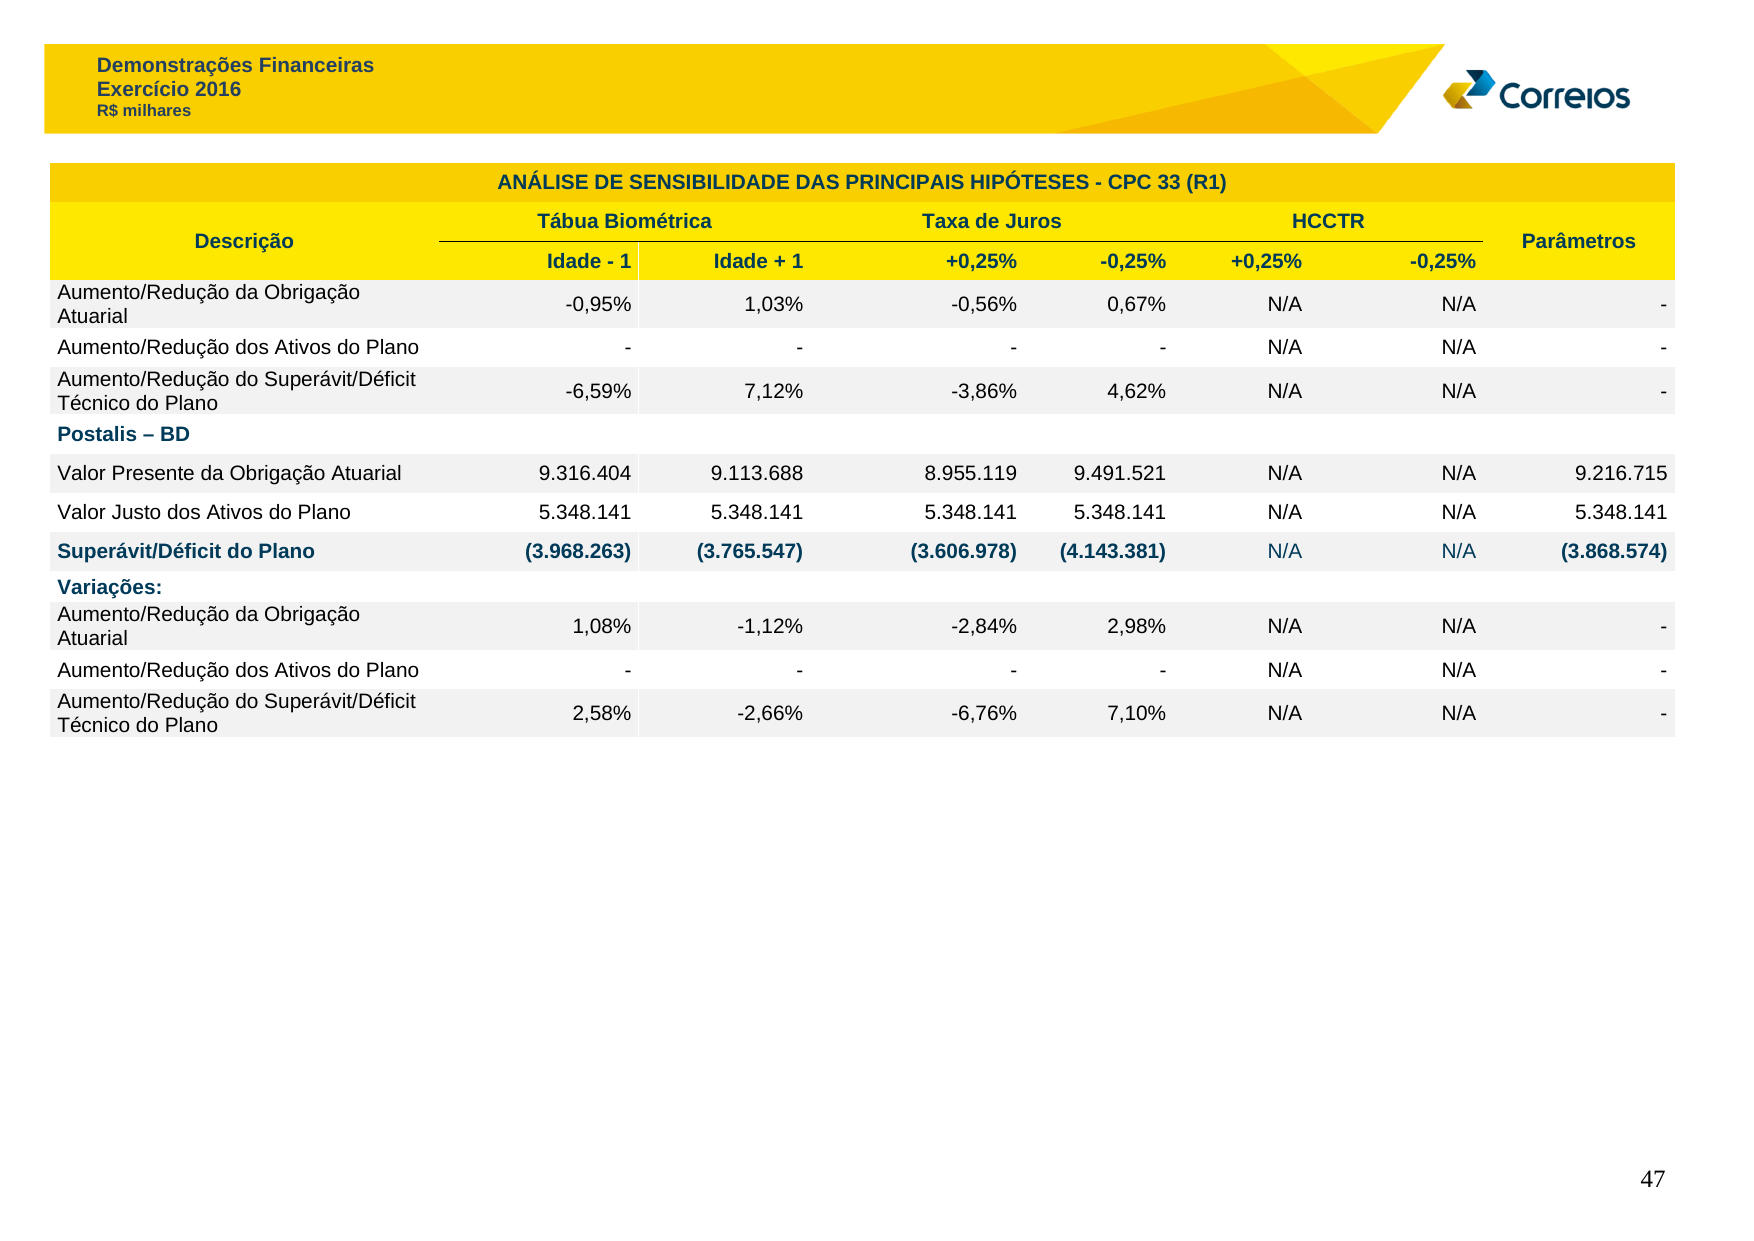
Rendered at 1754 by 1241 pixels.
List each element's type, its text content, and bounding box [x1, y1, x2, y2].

table_cell - [1483, 650, 1675, 689]
table_cell [1483, 571, 1675, 602]
table_cell (3.868.574) [1483, 532, 1675, 571]
table_cell N/A [1173, 367, 1309, 414]
table_cell N/A [1173, 602, 1309, 650]
table_cell [1173, 415, 1309, 454]
table_cell Tábua Biométrica [439, 202, 810, 241]
table_cell -0,56% [810, 280, 1024, 328]
table_cell -6,59% [439, 367, 638, 414]
table_cell Valor Presente da Obrigação Atuarial [50, 454, 439, 493]
table_cell N/A [1173, 328, 1309, 367]
table_cell [1024, 571, 1173, 602]
table_cell 5.348.141 [639, 493, 810, 532]
table_cell [810, 415, 1024, 454]
table_cell N/A [1309, 280, 1483, 328]
table_cell [1024, 415, 1173, 454]
table_cell 5.348.141 [1483, 493, 1675, 532]
table_cell -2,84% [810, 602, 1024, 650]
table_cell - [439, 650, 638, 689]
table_cell Aumento/Redução do Superávit/Déficit Técnico do Plano [50, 689, 439, 737]
table_cell Taxa de Juros [810, 202, 1173, 241]
picture [44, 44, 1651, 134]
table_cell N/A [1173, 454, 1309, 493]
table_cell - [439, 328, 638, 367]
table_cell 1,08% [439, 602, 638, 650]
table_cell Parâmetros [1483, 202, 1675, 280]
table_cell 0,67% [1024, 280, 1173, 328]
table_cell [1483, 415, 1675, 454]
table_cell - [1483, 328, 1675, 367]
table_cell N/A [1173, 493, 1309, 532]
table_cell - [1483, 367, 1675, 414]
table_cell N/A [1309, 367, 1483, 414]
table_cell N/A [1309, 650, 1483, 689]
table_cell [639, 571, 810, 602]
table_cell N/A [1173, 532, 1309, 571]
table_cell -2,66% [639, 689, 810, 737]
table_cell -1,12% [639, 602, 810, 650]
table_cell Superávit/Déficit do Plano [50, 532, 439, 571]
table_cell 1,03% [639, 280, 810, 328]
table_cell (3.968.263) [439, 532, 638, 571]
table_cell 5.348.141 [439, 493, 638, 532]
table_cell -0,95% [439, 280, 638, 328]
table_cell N/A [1309, 532, 1483, 571]
table_cell Aumento/Redução dos Ativos do Plano [50, 328, 439, 367]
table_cell 9.491.521 [1024, 454, 1173, 493]
table_cell 2,58% [439, 689, 638, 737]
table_cell Descrição [50, 202, 439, 280]
table_cell [1173, 571, 1309, 602]
table_cell 7,10% [1024, 689, 1173, 737]
table_cell (4.143.381) [1024, 532, 1173, 571]
table_cell - [639, 328, 810, 367]
table_cell 2,98% [1024, 602, 1173, 650]
table_cell [1309, 415, 1483, 454]
table_cell [810, 571, 1024, 602]
table_cell N/A [1173, 689, 1309, 737]
table_cell [1309, 571, 1483, 602]
table_cell Aumento/Redução do Superávit/Déficit Técnico do Plano [50, 367, 439, 414]
table_cell - [1483, 689, 1675, 737]
table_cell 9.216.715 [1483, 454, 1675, 493]
table_cell +0,25% [810, 242, 1024, 280]
table_cell -0,25% [1024, 242, 1173, 280]
table_cell 9.316.404 [439, 454, 638, 493]
table_cell Idade - 1 [439, 242, 638, 280]
table_cell - [1024, 328, 1173, 367]
table_cell [639, 415, 810, 454]
table_cell [439, 571, 638, 602]
table_cell N/A [1309, 454, 1483, 493]
table_cell 5.348.141 [1024, 493, 1173, 532]
table_cell - [1483, 280, 1675, 328]
table_cell Aumento/Redução dos Ativos do Plano [50, 650, 439, 689]
table_cell Idade + 1 [639, 242, 810, 280]
table_cell 5.348.141 [810, 493, 1024, 532]
table_cell -0,25% [1309, 242, 1483, 280]
table_cell Aumento/Redução da Obrigação Atuarial [50, 280, 439, 328]
table_cell - [639, 650, 810, 689]
table_cell N/A [1309, 493, 1483, 532]
table_cell - [810, 328, 1024, 367]
text R$ milhares [97, 101, 587, 120]
table_cell Postalis – BD [50, 415, 439, 454]
text Demonstrações Financeiras [97, 53, 587, 77]
table_cell HCCTR [1173, 202, 1483, 241]
table_cell (3.606.978) [810, 532, 1024, 571]
table_cell -3,86% [810, 367, 1024, 414]
text Exercício 2016 [97, 77, 587, 101]
table_cell N/A [1173, 650, 1309, 689]
table_cell Aumento/Redução da Obrigação Atuarial [50, 602, 439, 650]
table_cell 8.955.119 [810, 454, 1024, 493]
table_cell +0,25% [1173, 242, 1309, 280]
table_cell 7,12% [639, 367, 810, 414]
table_header ANÁLISE DE SENSIBILIDADE DAS PRINCIPAIS HIPÓTESES - CPC 33 (R1) [50, 163, 1675, 202]
table_cell - [810, 650, 1024, 689]
table_cell Valor Justo dos Ativos do Plano [50, 493, 439, 532]
table_cell - [1024, 650, 1173, 689]
table_cell 4,62% [1024, 367, 1173, 414]
table_cell - [1483, 602, 1675, 650]
table_cell N/A [1309, 689, 1483, 737]
table_cell 9.113.688 [639, 454, 810, 493]
table_cell [439, 415, 638, 454]
table_cell N/A [1173, 280, 1309, 328]
table_cell N/A [1309, 328, 1483, 367]
table_cell N/A [1309, 602, 1483, 650]
table_cell -6,76% [810, 689, 1024, 737]
table_cell (3.765.547) [639, 532, 810, 571]
table_cell Variações: [50, 571, 439, 602]
